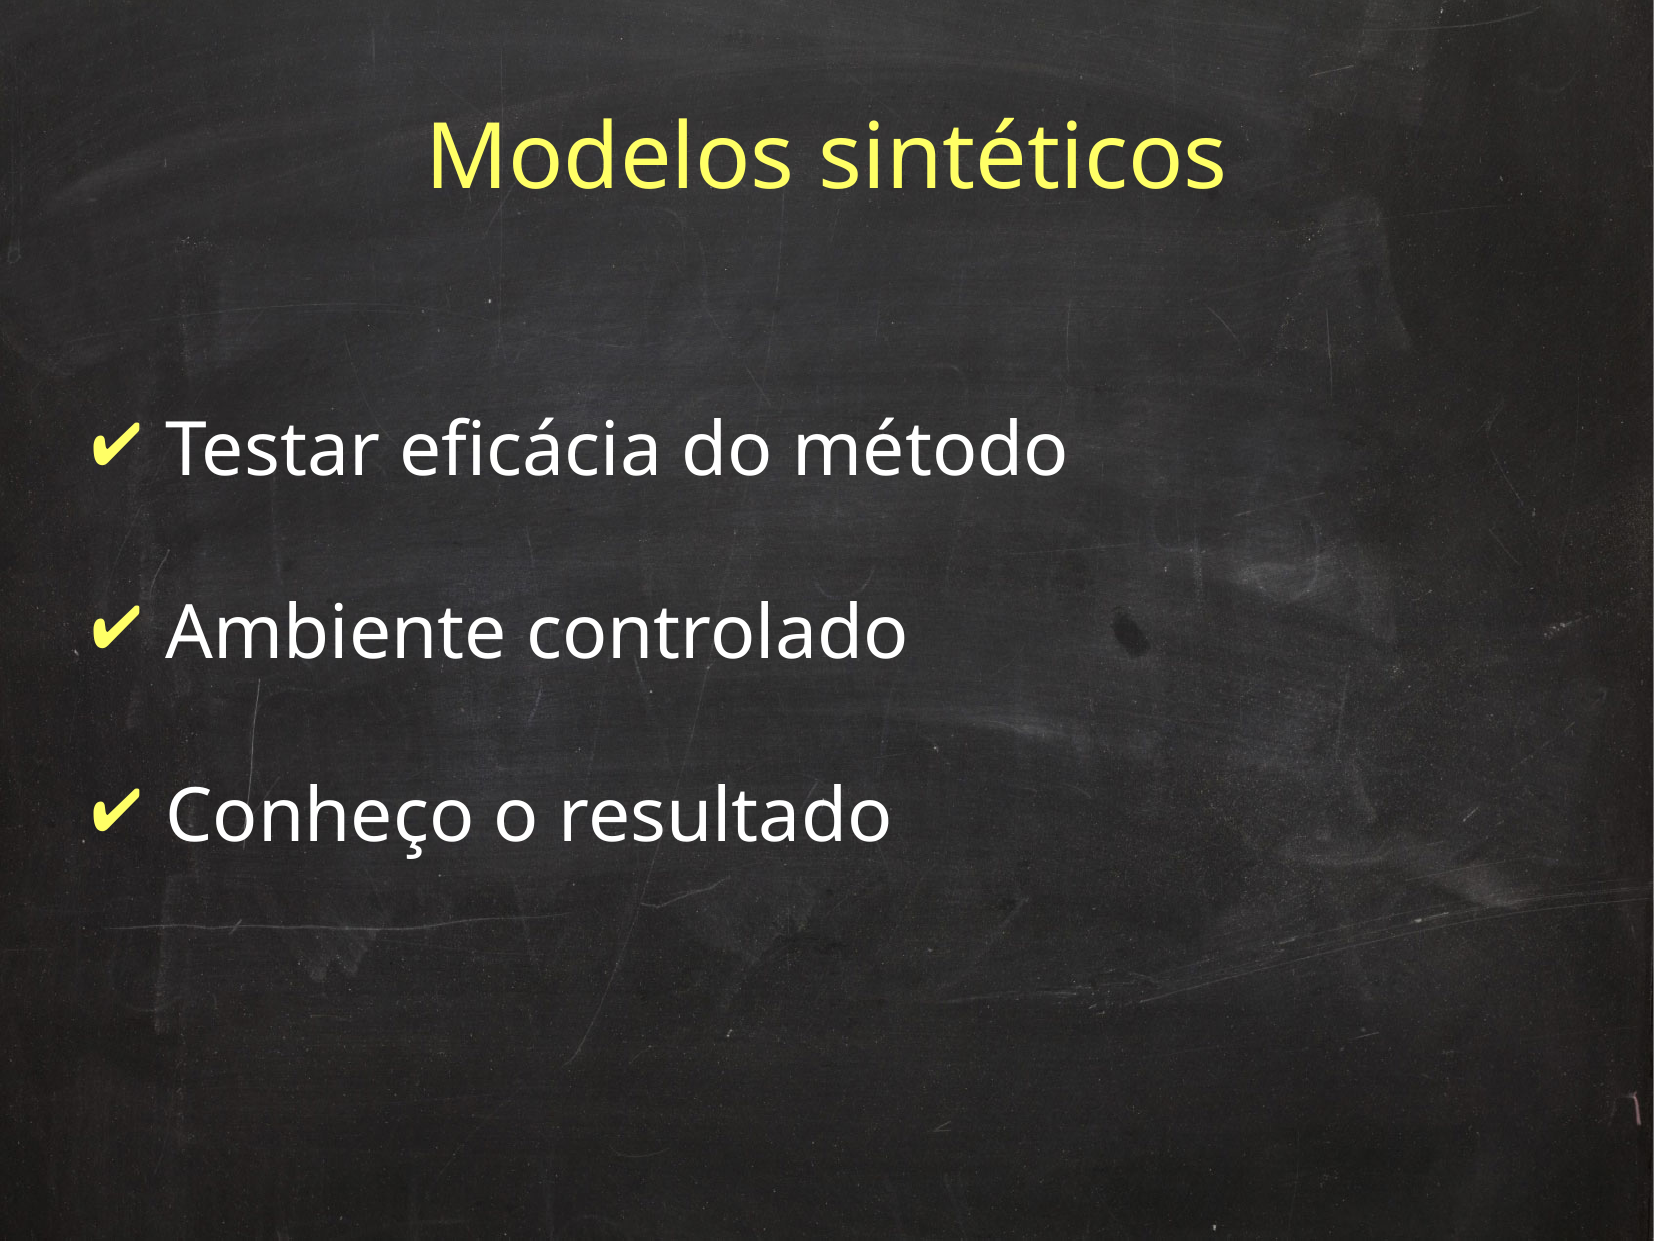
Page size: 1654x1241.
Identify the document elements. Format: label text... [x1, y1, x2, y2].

picture [0, 0, 1654, 1241]
list Testar eficácia do método Ambiente controlado Conheço o resultado [75, 343, 1564, 1163]
title Modelos sintéticos [82, 49, 1571, 257]
